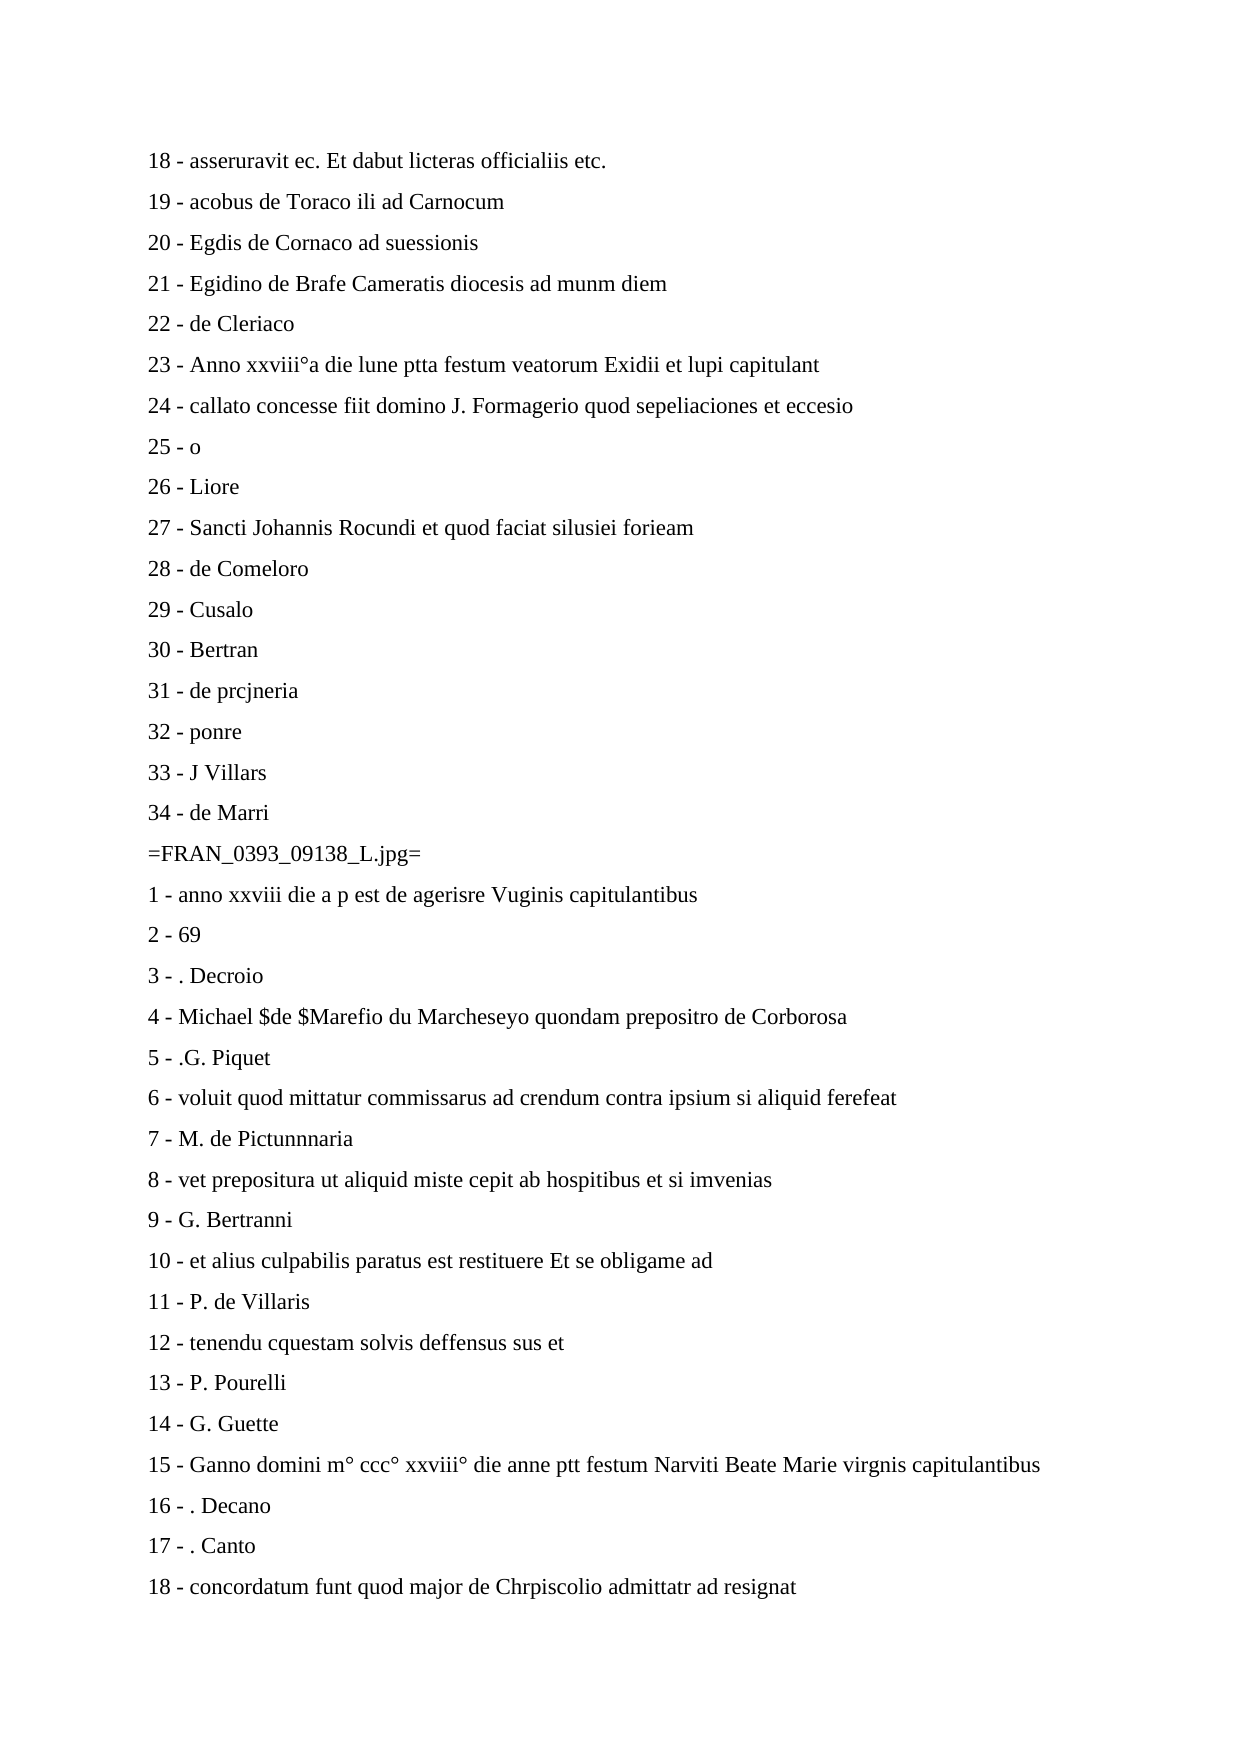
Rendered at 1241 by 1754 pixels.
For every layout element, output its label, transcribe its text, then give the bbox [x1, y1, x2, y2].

text 6 - voluit quod mittatur commissarus ad crendum contra ipsium si aliquid ferefeat [148, 1084, 1093, 1111]
text 5 - .G. Piquet [148, 1044, 1093, 1070]
text 25 - o [148, 433, 1093, 459]
text 14 - G. Guette [148, 1410, 1093, 1437]
text 7 - M. de Pictunnnaria [148, 1125, 1093, 1151]
text 18 - concordatum funt quod major de Chrpiscolio admittatr ad resignat [148, 1573, 1093, 1599]
text 21 - Egidino de Brafe Cameratis diocesis ad munm diem [148, 270, 1093, 296]
text 31 - de prcjneria [148, 677, 1093, 703]
text 32 - ponre [148, 718, 1093, 744]
text 33 - J Villars [148, 758, 1093, 785]
text 22 - de Cleriaco [148, 311, 1093, 337]
text 26 - Liore [148, 473, 1093, 500]
text 27 - Sancti Johannis Rocundi et quod faciat silusiei forieam [148, 514, 1093, 541]
text 28 - de Comeloro [148, 555, 1093, 581]
text =FRAN_0393_09138_L.jpg= [148, 840, 1093, 866]
text 2 - 69 [148, 921, 1093, 948]
text 29 - Cusalo [148, 596, 1093, 622]
text 9 - G. Bertranni [148, 1207, 1093, 1233]
text 17 - . Canto [148, 1532, 1093, 1559]
text 18 - asseruravit ec. Et dabut licteras officialiis etc. [148, 148, 1093, 174]
text 13 - P. Pourelli [148, 1369, 1093, 1396]
text 34 - de Marri [148, 799, 1093, 826]
text 16 - . Decano [148, 1492, 1093, 1518]
text 20 - Egdis de Cornaco ad suessionis [148, 229, 1093, 255]
text 8 - vet prepositura ut aliquid miste cepit ab hospitibus et si imvenias [148, 1166, 1093, 1192]
text 23 - Anno xxviii°a die lune ptta festum veatorum Exidii et lupi capitulant [148, 351, 1093, 378]
text 4 - Michael $de $Marefio du Marcheseyo quondam prepositro de Corborosa [148, 1003, 1093, 1029]
text 12 - tenendu cquestam solvis deffensus sus et [148, 1329, 1093, 1355]
text 19 - acobus de Toraco ili ad Carnocum [148, 188, 1093, 215]
text 1 - anno xxviii die a p est de agerisre Vuginis capitulantibus [148, 881, 1093, 907]
text 11 - P. de Villaris [148, 1288, 1093, 1314]
text 15 - Ganno domini m° ccc° xxviii° die anne ptt festum Narviti Beate Marie virgnis capitulantibus [148, 1451, 1093, 1477]
text 30 - Bertran [148, 636, 1093, 663]
text 3 - . Decroio [148, 962, 1093, 988]
text 10 - et alius culpabilis paratus est restituere Et se obligame ad [148, 1247, 1093, 1274]
text 24 - callato concesse fiit domino J. Formagerio quod sepeliaciones et eccesio [148, 392, 1093, 418]
